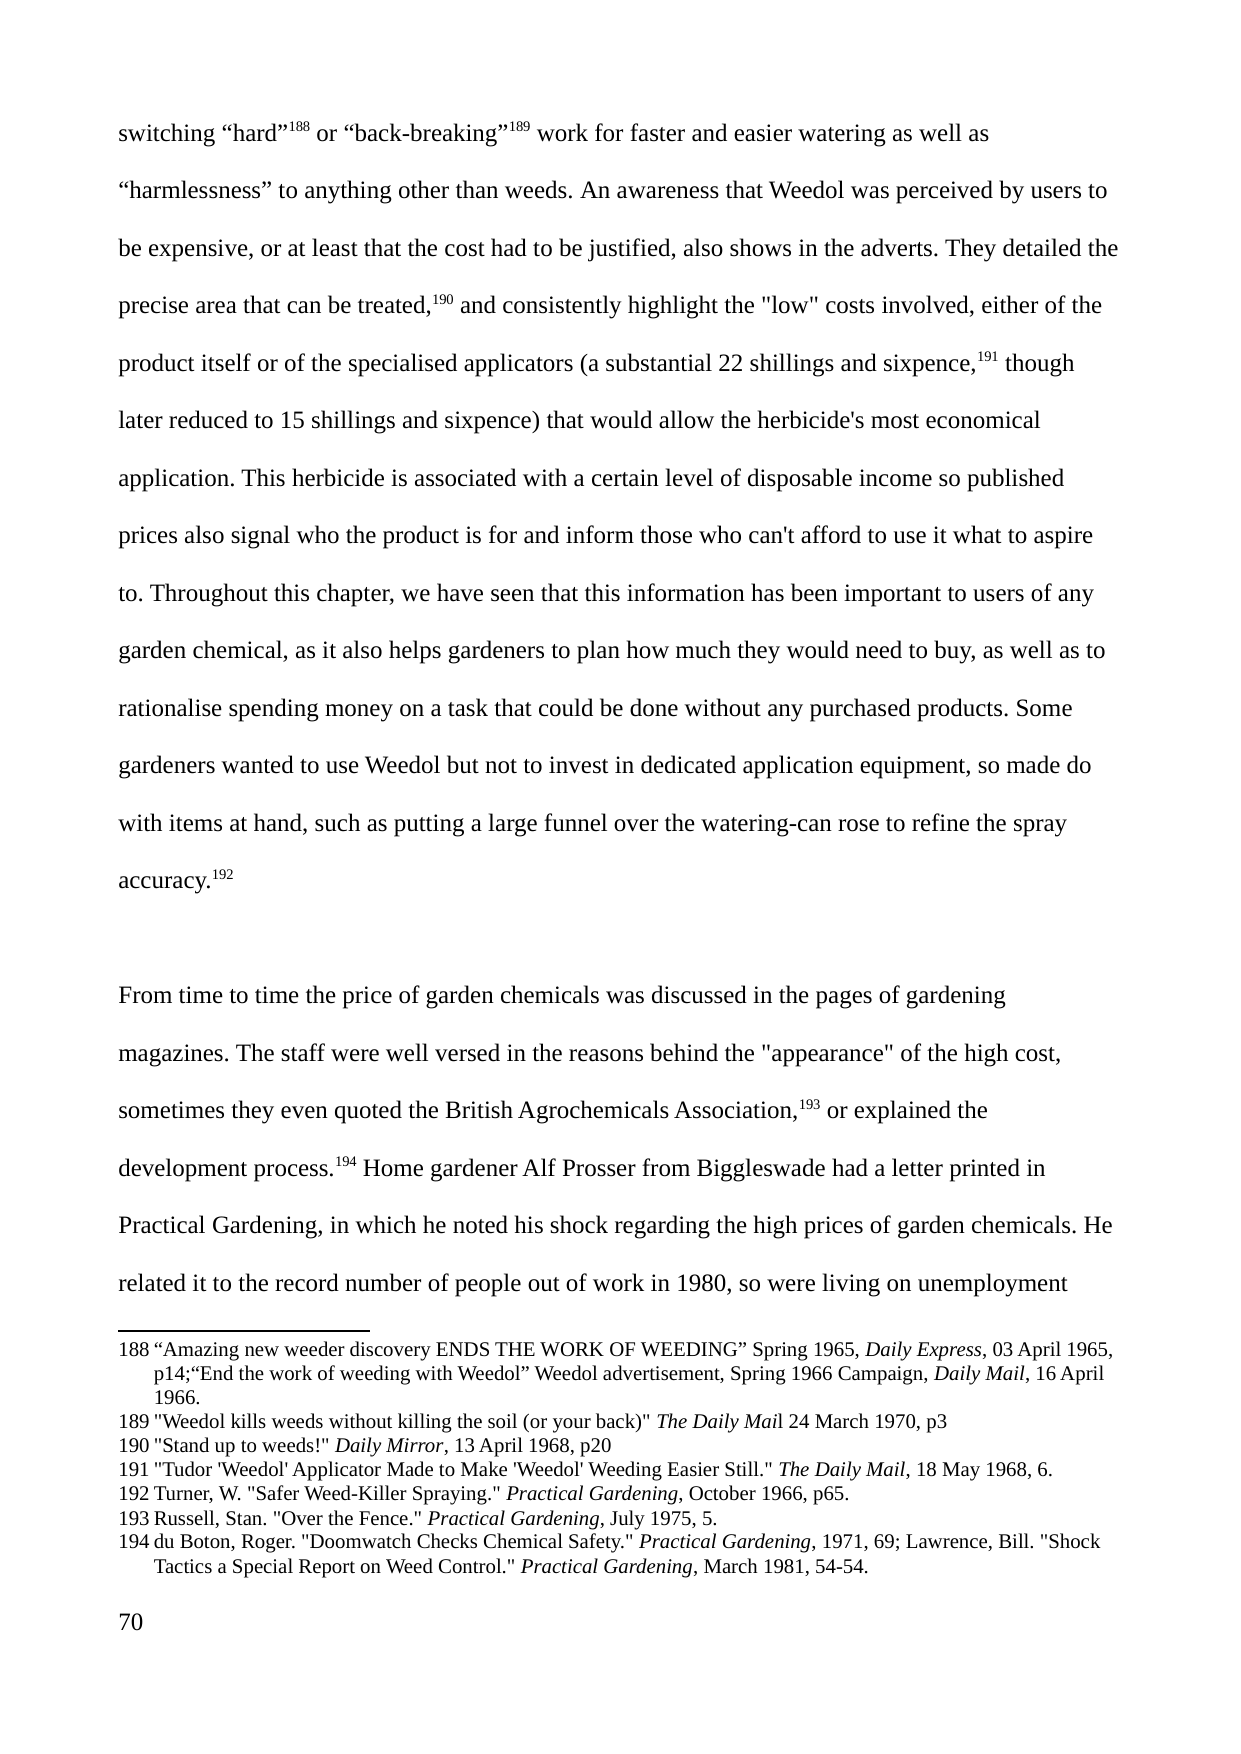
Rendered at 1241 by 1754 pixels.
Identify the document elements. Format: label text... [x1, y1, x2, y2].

text From time to time the price of garden chemicals was discussed in the pages of gardening magazines. The staff were well versed in the reasons behind the "appearance" of the high cost, sometimes they even quoted the British Agrochemicals Association, or explained the development process. Home gardener Alf Prosser from Biggleswade had a letter printed in Practical Gardening, in which he noted his shock regarding the high prices of garden chemicals. He related it to the record number of people out of work in 1980, so were living on unemployment [118, 981, 1122, 1297]
text "Tudor 'Weedol' Applicator Made to Make 'Weedol' Weeding Easier Still." The Daily Mail, 18 May 1968, 6. [118, 1457, 1122, 1481]
text switching “hard” or “back-breaking” work for faster and easier watering as well as “harmlessness” to anything other than weeds. An awareness that Weedol was perceived by users to be expensive, or at least that the cost had to be justified, also shows in the adverts. They detailed the precise area that can be treated, and consistently highlight the "low" costs involved, either of the product itself or of the specialised applicators (a substantial 22 shillings and sixpence, though later reduced to 15 shillings and sixpence) that would allow the herbicide's most economical application. This herbicide is associated with a certain level of disposable income so published prices also signal who the product is for and inform those who can't afford to use it what to aspire to. Throughout this chapter, we have seen that this information has been important to users of any garden chemical, as it also helps gardeners to plan how much they would need to buy, as well as to rationalise spending money on a task that could be done without any purchased products. Some gardeners wanted to use Weedol but not to invest in dedicated application equipment, so made do with items at hand, such as putting a large funnel over the watering-can rose to refine the spray accuracy. [118, 118, 1122, 894]
text "Weedol kills weeds without killing the soil (or your back)" The Daily Mail 24 March 1970, p3 [118, 1409, 1122, 1433]
text du Boton, Roger. "Doomwatch Checks Chemical Safety." Practical Gardening, 1971, 69; Lawrence, Bill. "Shock Tactics a Special Report on Weed Control." Practical Gardening, March 1981, 54-54. [118, 1529, 1122, 1578]
text "Stand up to weeds!" Daily Mirror, 13 April 1968, p20 [118, 1433, 1122, 1457]
text Turner, W. "Safer Weed-Killer Spraying." Practical Gardening, October 1966, p65. [118, 1481, 1122, 1505]
text “Amazing new weeder discovery ENDS THE WORK OF WEEDING” Spring 1965, Daily Express, 03 April 1965, p14;“End the work of weeding with Weedol” Weedol advertisement, Spring 1966 Campaign, Daily Mail, 16 April 1966. [118, 1337, 1122, 1409]
text Russell, Stan. "Over the Fence." Practical Gardening, July 1975, 5. [118, 1505, 1122, 1529]
